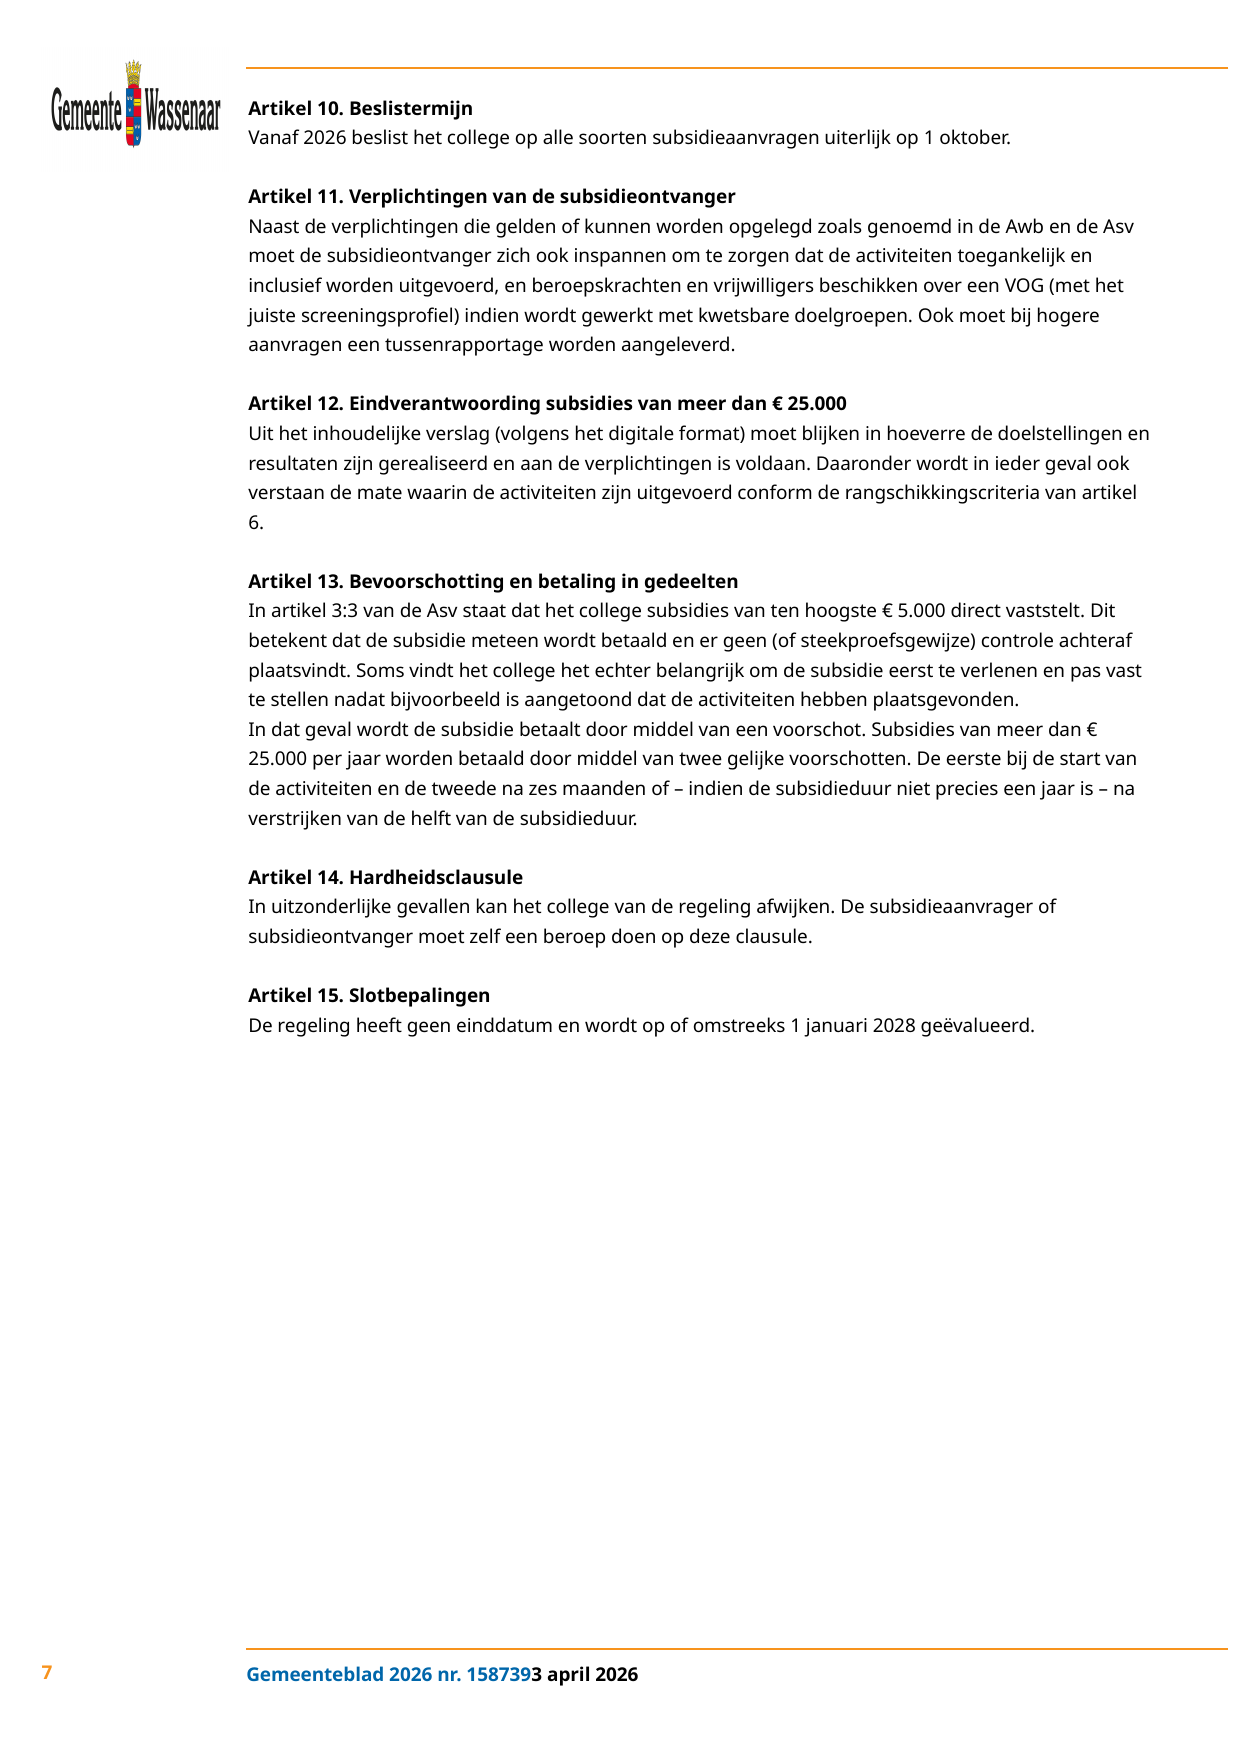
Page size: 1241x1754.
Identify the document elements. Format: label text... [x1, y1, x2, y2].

text Uit het inhoudelijke verslag (volgens het digitale format) moet blijken in hoeverre de doelstellingen en resultaten zijn gerealiseerd en aan de verplichtingen is voldaan. Daaronder wordt in ieder geval ook verstaan de mate waarin de activiteiten zijn uitgevoerd conform de rangschikkingscriteria van artikel 6. [248, 420, 1152, 535]
text Artikel 12. Eindverantwoording subsidies van meer dan € 25.000 [248, 391, 1152, 416]
text De regeling heeft geen einddatum en wordt op of omstreeks 1 januari 2028 geëvalueerd. [248, 1012, 1152, 1038]
text In dat geval wordt de subsidie betaalt door middel van een voorschot. Subsidies van meer dan € 25.000 per jaar worden betaald door middel van twee gelijke voorschotten. De eerste bij de start van de activiteiten en de tweede na zes maanden of – indien de subsidieduur niet precies een jaar is – na verstrijken van de helft van de subsidieduur. [248, 716, 1152, 831]
text Artikel 11. Verplichtingen van de subsidieontvanger [248, 183, 1152, 209]
text In artikel 3:3 van de Asv staat dat het college subsidies van ten hoogste € 5.000 direct vaststelt. Dit betekent dat de subsidie meteen wordt betaald en er geen (of steekproefsgewijze) controle achteraf plaatsvindt. Soms vindt het college het echter belangrijk om de subsidie eerst te verlenen en pas vast te stellen nadat bijvoorbeeld is aangetoond dat de activiteiten hebben plaatsgevonden. [248, 598, 1152, 712]
text Vanaf 2026 beslist het college op alle soorten subsidieaanvragen uiterlijk op 1 oktober. [248, 124, 1152, 150]
picture [41, 47, 231, 172]
text Artikel 14. Hardheidsclausule [248, 864, 1152, 890]
text Artikel 15. Slotbepalingen [248, 982, 1152, 1008]
text Naast de verplichtingen die gelden of kunnen worden opgelegd zoals genoemd in de Awb en de Asv moet de subsidieontvanger zich ook inspannen om te zorgen dat de activiteiten toegankelijk en inclusief worden uitgevoerd, en beroepskrachten en vrijwilligers beschikken over een VOG (met het juiste screeningsprofiel) indien wordt gewerkt met kwetsbare doelgroepen. Ook moet bij hogere aanvragen een tussenrapportage worden aangeleverd. [248, 213, 1152, 357]
text Artikel 10. Beslistermijn [248, 95, 1152, 121]
text Artikel 13. Bevoorschotting en betaling in gedeelten [248, 568, 1152, 594]
text In uitzonderlijke gevallen kan het college van de regeling afwijken. De subsidieaanvrager of subsidieontvanger moet zelf een beroep doen op deze clausule. [248, 893, 1152, 949]
